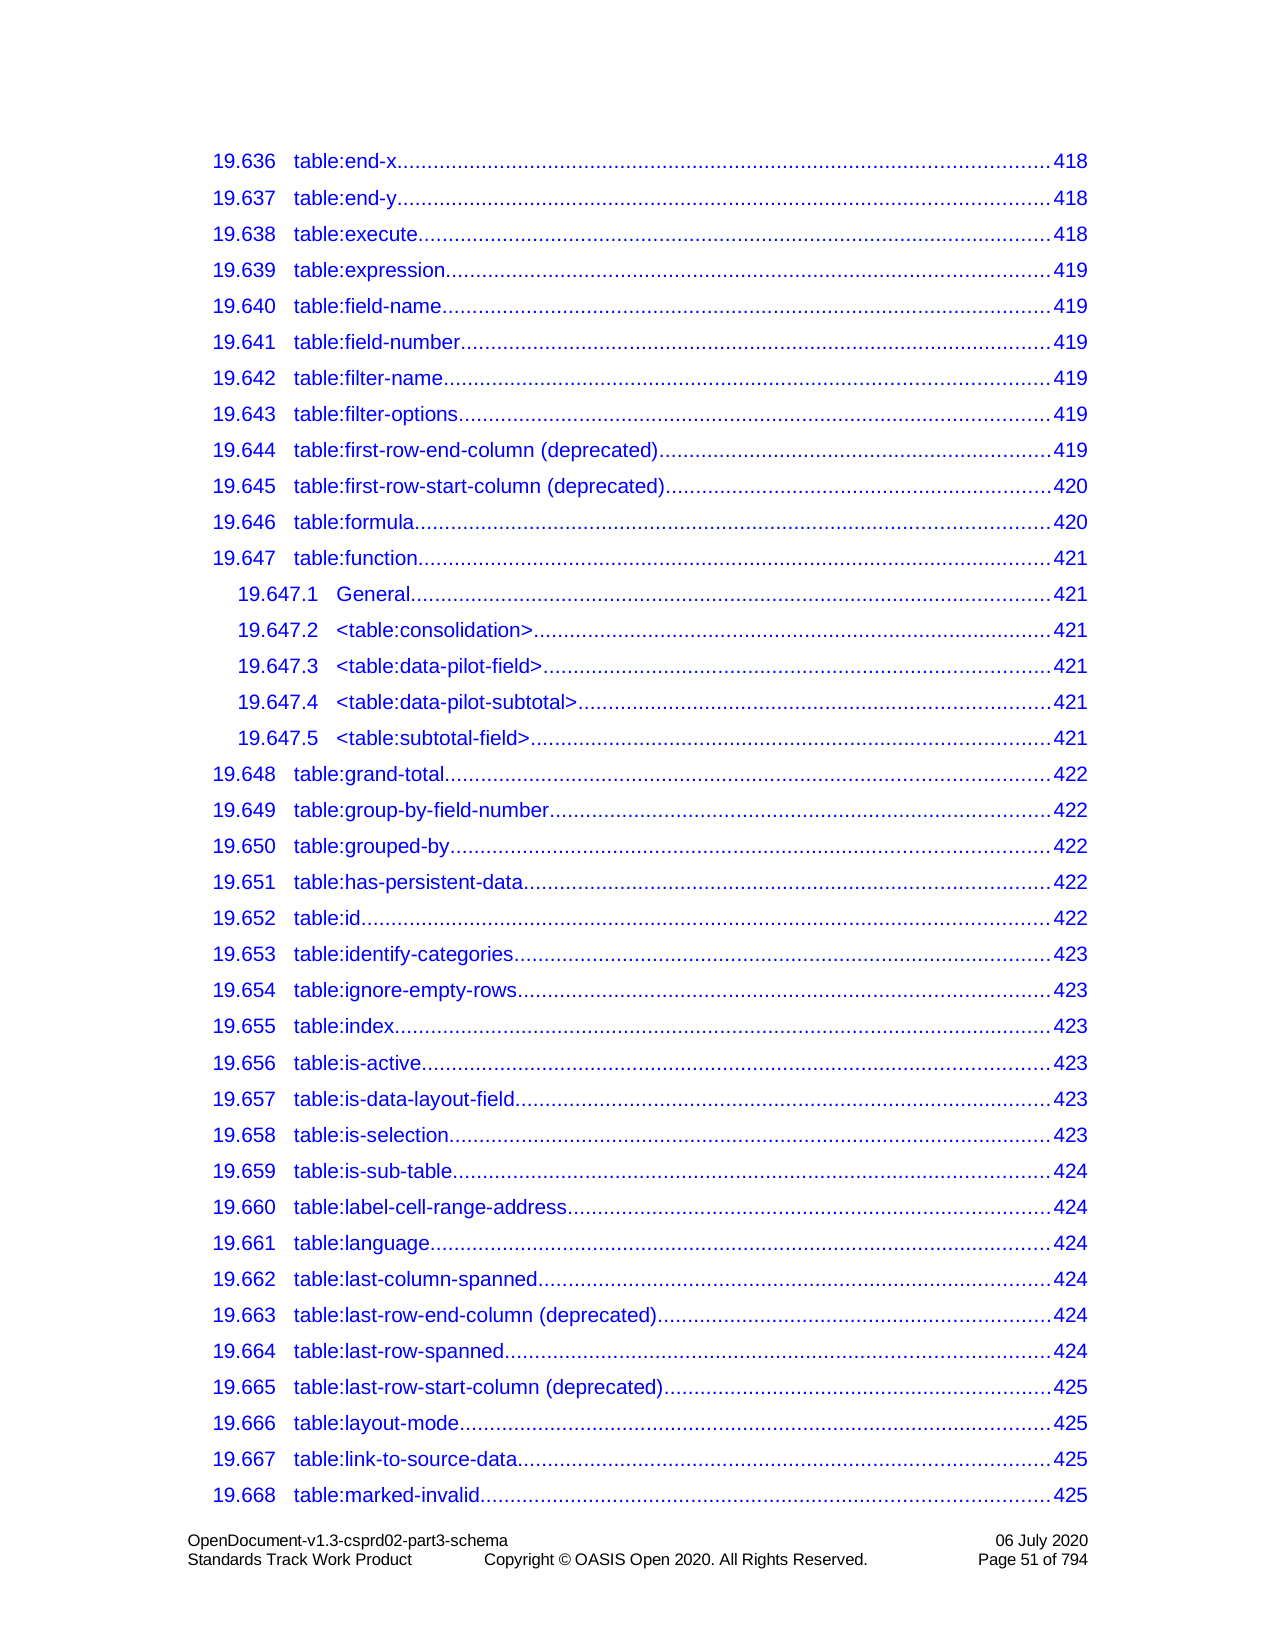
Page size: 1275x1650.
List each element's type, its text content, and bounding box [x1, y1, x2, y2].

text 19.646 table:formula 420 [212, 510, 1088, 534]
text 19.668 table:marked-invalid 425 [212, 1483, 1088, 1507]
text 19.649 table:group-by-field-number 422 [212, 799, 1088, 822]
text 19.658 table:is-selection 423 [212, 1123, 1088, 1147]
text 19.645 table:first-row-start-column (deprecated) 420 [212, 474, 1088, 498]
text 19.647.5 <table:subtotal-field> 421 [237, 727, 1088, 750]
text 19.647.1 General 421 [237, 582, 1088, 606]
text 19.639 table:expression 419 [212, 258, 1088, 282]
text 19.666 table:layout-mode 425 [212, 1411, 1088, 1435]
text 19.647.4 <table:data-pilot-subtotal> 421 [237, 691, 1088, 714]
text 19.667 table:link-to-source-data 425 [212, 1447, 1088, 1471]
text 19.661 table:language 424 [212, 1231, 1088, 1255]
text 19.636 table:end-x 418 [212, 150, 1088, 173]
text 19.659 table:is-sub-table 424 [212, 1159, 1088, 1183]
text 19.640 table:field-name 419 [212, 294, 1088, 318]
text 19.643 table:filter-options 419 [212, 402, 1088, 426]
text 19.637 table:end-y 418 [212, 186, 1088, 209]
text 19.655 table:index 423 [212, 1015, 1088, 1038]
text 19.656 table:is-active 423 [212, 1051, 1088, 1074]
text 19.662 table:last-column-spanned 424 [212, 1267, 1088, 1291]
text 19.652 table:id 422 [212, 907, 1088, 930]
text 19.650 table:grouped-by 422 [212, 835, 1088, 858]
text 19.660 table:label-cell-range-address 424 [212, 1195, 1088, 1219]
text 19.648 table:grand-total 422 [212, 763, 1088, 786]
text 19.665 table:last-row-start-column (deprecated) 425 [212, 1375, 1088, 1399]
text 19.664 table:last-row-spanned 424 [212, 1339, 1088, 1363]
text 19.641 table:field-number 419 [212, 330, 1088, 354]
text 19.642 table:filter-name 419 [212, 366, 1088, 390]
text 19.654 table:ignore-empty-rows 423 [212, 979, 1088, 1002]
text 19.644 table:first-row-end-column (deprecated) 419 [212, 438, 1088, 462]
text 19.653 table:identify-categories 423 [212, 943, 1088, 966]
text 19.647.3 <table:data-pilot-field> 421 [237, 654, 1088, 678]
text 19.663 table:last-row-end-column (deprecated) 424 [212, 1303, 1088, 1327]
text 19.647 table:function 421 [212, 546, 1088, 570]
text 19.638 table:execute 418 [212, 222, 1088, 246]
text 19.651 table:has-persistent-data 422 [212, 871, 1088, 894]
text 19.657 table:is-data-layout-field 423 [212, 1087, 1088, 1111]
text 19.647.2 <table:consolidation> 421 [237, 618, 1088, 642]
